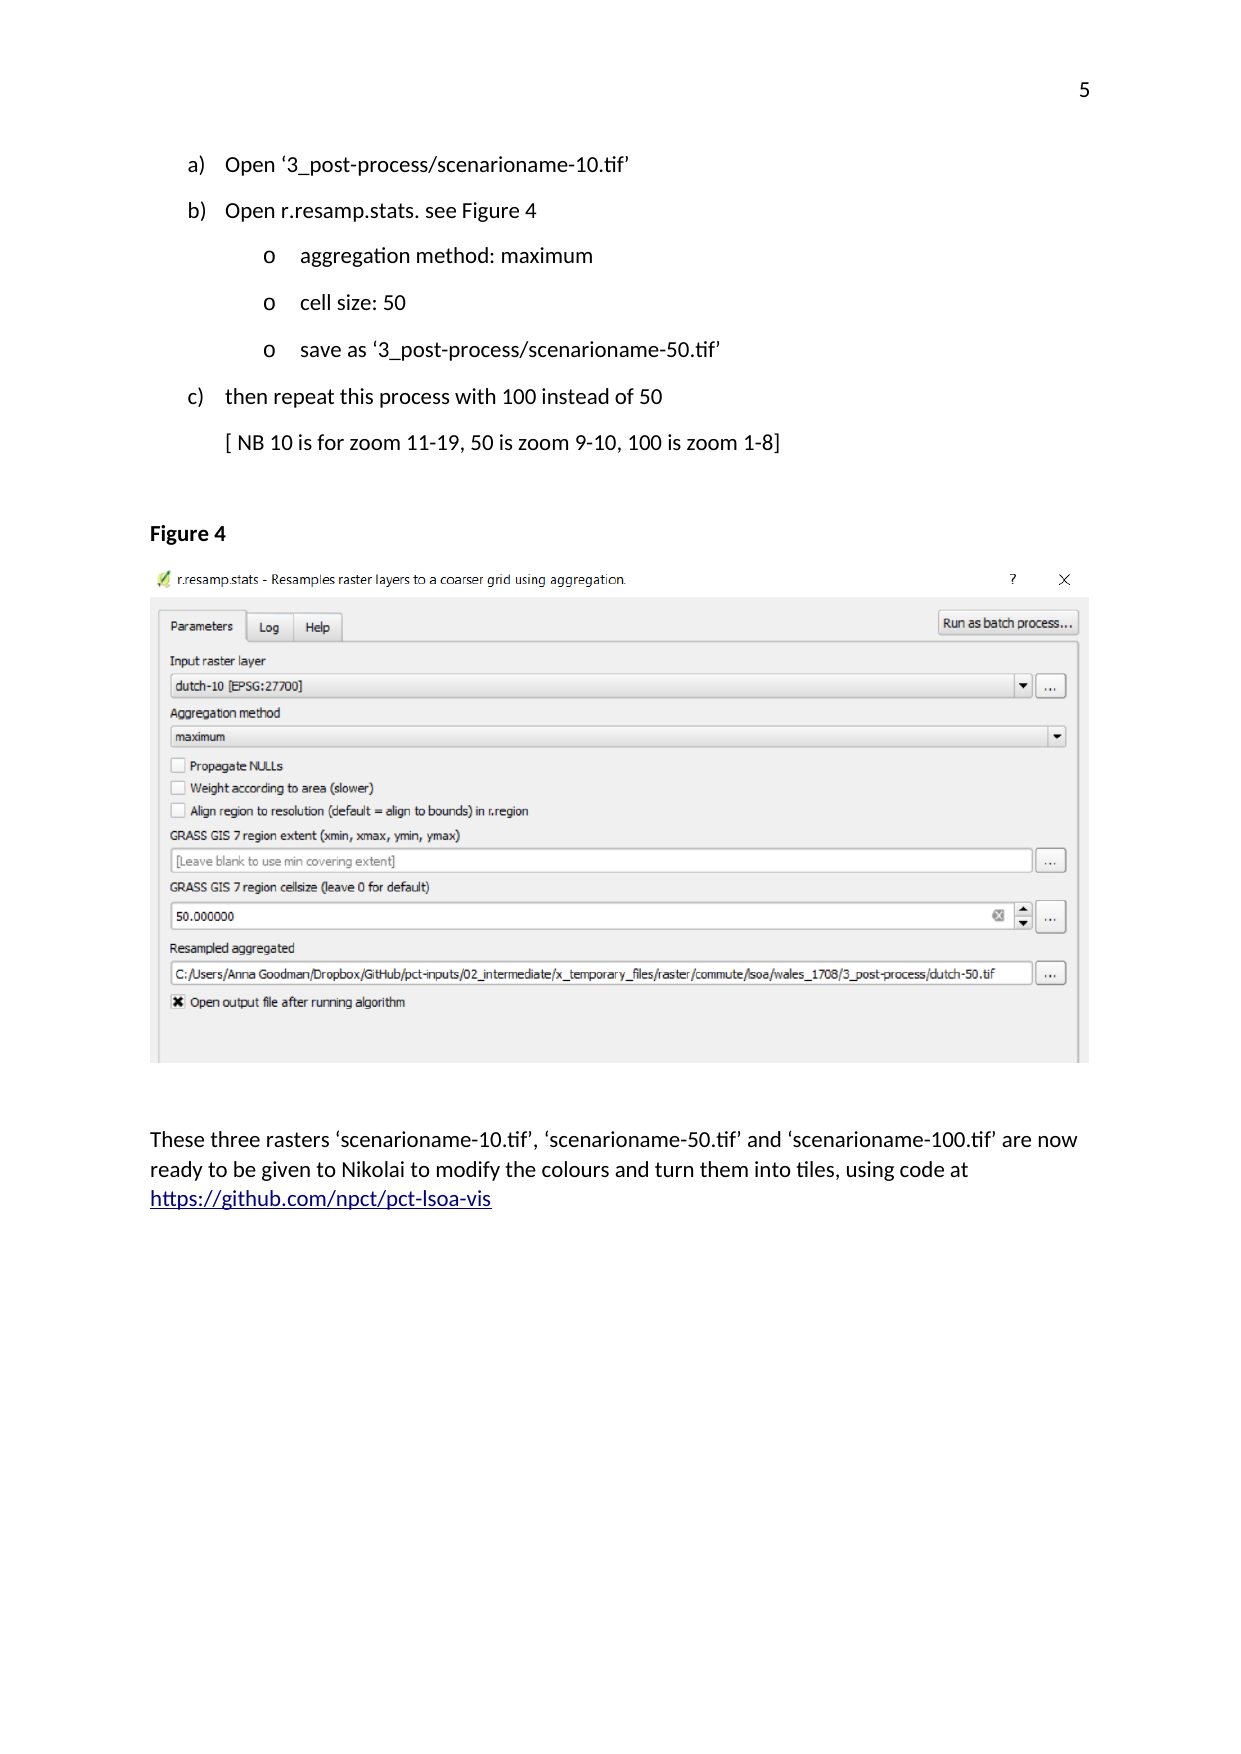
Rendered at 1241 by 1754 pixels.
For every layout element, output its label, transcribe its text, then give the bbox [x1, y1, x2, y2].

text Figure 4 [150, 519, 1090, 548]
list then repeat this process with 100 instead of 50 [187, 382, 1090, 410]
list aggregation method: maximum [262, 241, 1090, 271]
list Open r.resamp.stats. see Figure 4 [187, 196, 1090, 224]
list save as ‘3_post-process/scenarioname-50.tif’ [262, 335, 1090, 364]
text These three rasters ‘scenarioname-10.tif’, ‘scenarioname-50.tif’ and ‘scenarioname-100.tif’ are now ready to be given to Nikolai to modify the colours and turn them into tiles, using code at https://github.com/npct/pct-lsoa-vis [150, 1126, 1090, 1212]
list cell size: 50 [262, 288, 1090, 318]
list Open ‘3_post-process/scenarioname-10.tif’ [187, 150, 1090, 178]
list [ NB 10 is for zoom 11-19, 50 is zoom 9-10, 100 is zoom 1-8] [225, 428, 1090, 456]
